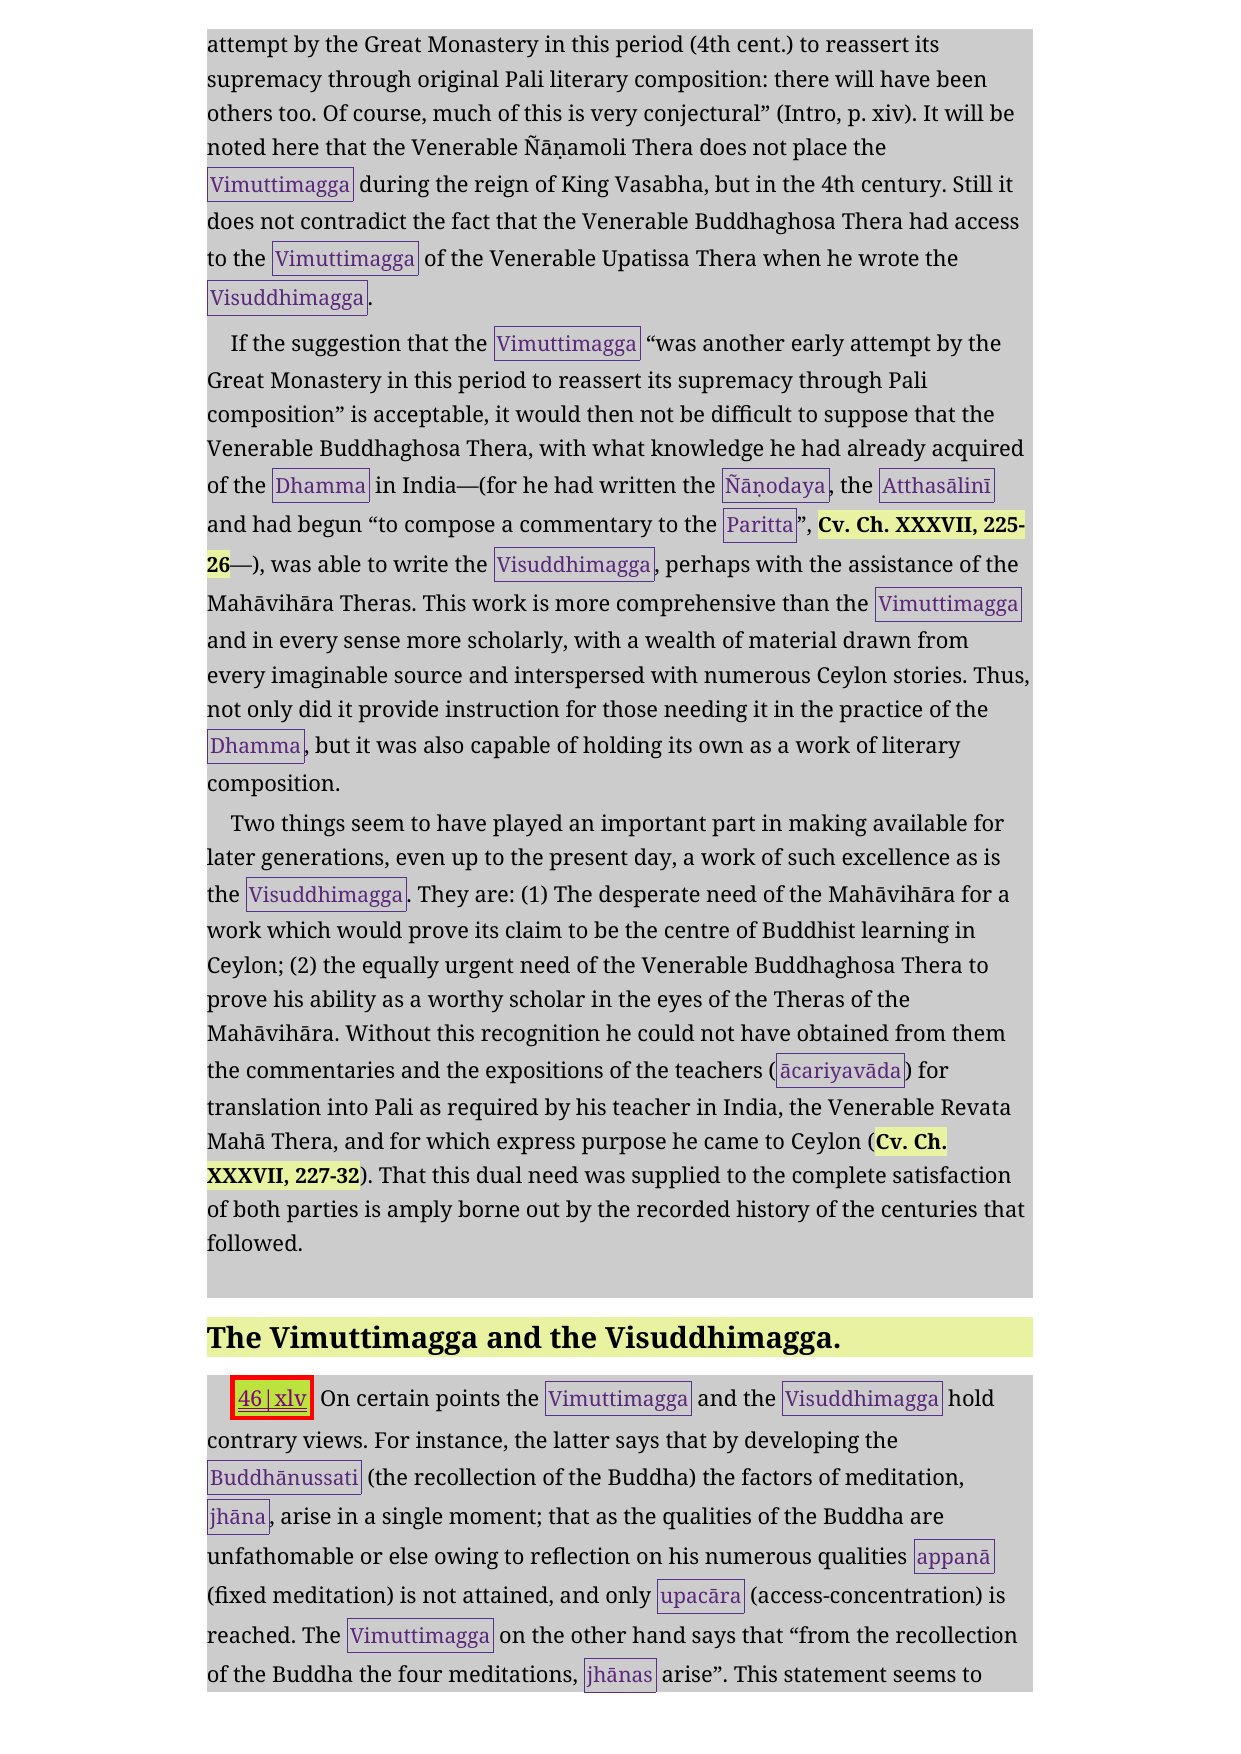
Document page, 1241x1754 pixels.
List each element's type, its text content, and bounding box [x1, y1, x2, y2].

text 46|xlv On certain points the Vimuttimagga and the Visuddhimagga hold contrary views. For instance, the latter says that by developing the Buddhānussati (the recollection of the Buddha) the factors of meditation, jhāna, arise in a single moment; that as the qualities of the Buddha are unfathomable or else owing to reflection on his numerous qualities appanā (fixed meditation) is not attained, and only upacāra (access-concentration) is reached. The Vimuttimagga on the other hand says that “from the recollection of the Buddha the four meditations, jhānas arise”. This statement seems to [207, 1375, 1033, 1692]
text Two things seem to have played an important part in making available for later generations, even up to the present day, a work of such excellence as is the Visuddhimagga. They are: (1) The desperate need of the Mahāvihāra for a work which would prove its claim to be the centre of Buddhist learning in Ceylon; (2) the equally urgent need of the Venerable Buddhaghosa Thera to prove his ability as a worthy scholar in the eyes of the Theras of the Mahāvihāra. Without this recognition he could not have obtained from them the commentaries and the expositions of the teachers (ācariyavāda) for translation into Pali as required by his teacher in India, the Venerable Revata Mahā Thera, and for which express purpose he came to Ceylon (Cv. Ch. XXXVII, 227-32). That this dual need was supplied to the complete satisfaction of both parties is amply borne out by the recorded history of the centuries that followed. [207, 808, 1033, 1258]
subtitle The Vimuttimagga and the Visuddhimagga. [207, 1317, 1033, 1357]
text If the suggestion that the Vimuttimagga “was another early attempt by the Great Monastery in this period to reassert its supremacy through Pali composition” is acceptable, it would then not be difficult to suppose that the Venerable Buddhaghosa Thera, with what knowledge he had already acquired of the Dhamma in India—(for he had written the Ñāṇodaya, the Atthasālinī and had begun “to compose a commentary to the Paritta”, Cv. Ch. XXXVII, 225-26—), was able to write the Visuddhimagga, perhaps with the assistance of the Mahāvihāra Theras. This work is more comprehensive than the Vimuttimagga and in every sense more scholarly, with a wealth of material drawn from every imaginable source and interspersed with numerous Ceylon stories. Thus, not only did it provide instruction for those needing it in the practice of the Dhamma, but it was also capable of holding its own as a work of literary composition. [207, 326, 1033, 797]
text attempt by the Great Monastery in this period (4th cent.) to reassert its supremacy through original Pali literary composition: there will have been others too. Of course, much of this is very conjectural” (Intro, p. xiv). It will be noted here that the Venerable Ñāṇamoli Thera does not place the Vimuttimagga during the reign of King Vasabha, but in the 4th century. Still it does not contradict the fact that the Venerable Buddhaghosa Thera had access to the Vimuttimagga of the Venerable Upatissa Thera when he wrote the Visuddhimagga. [207, 29, 1033, 315]
